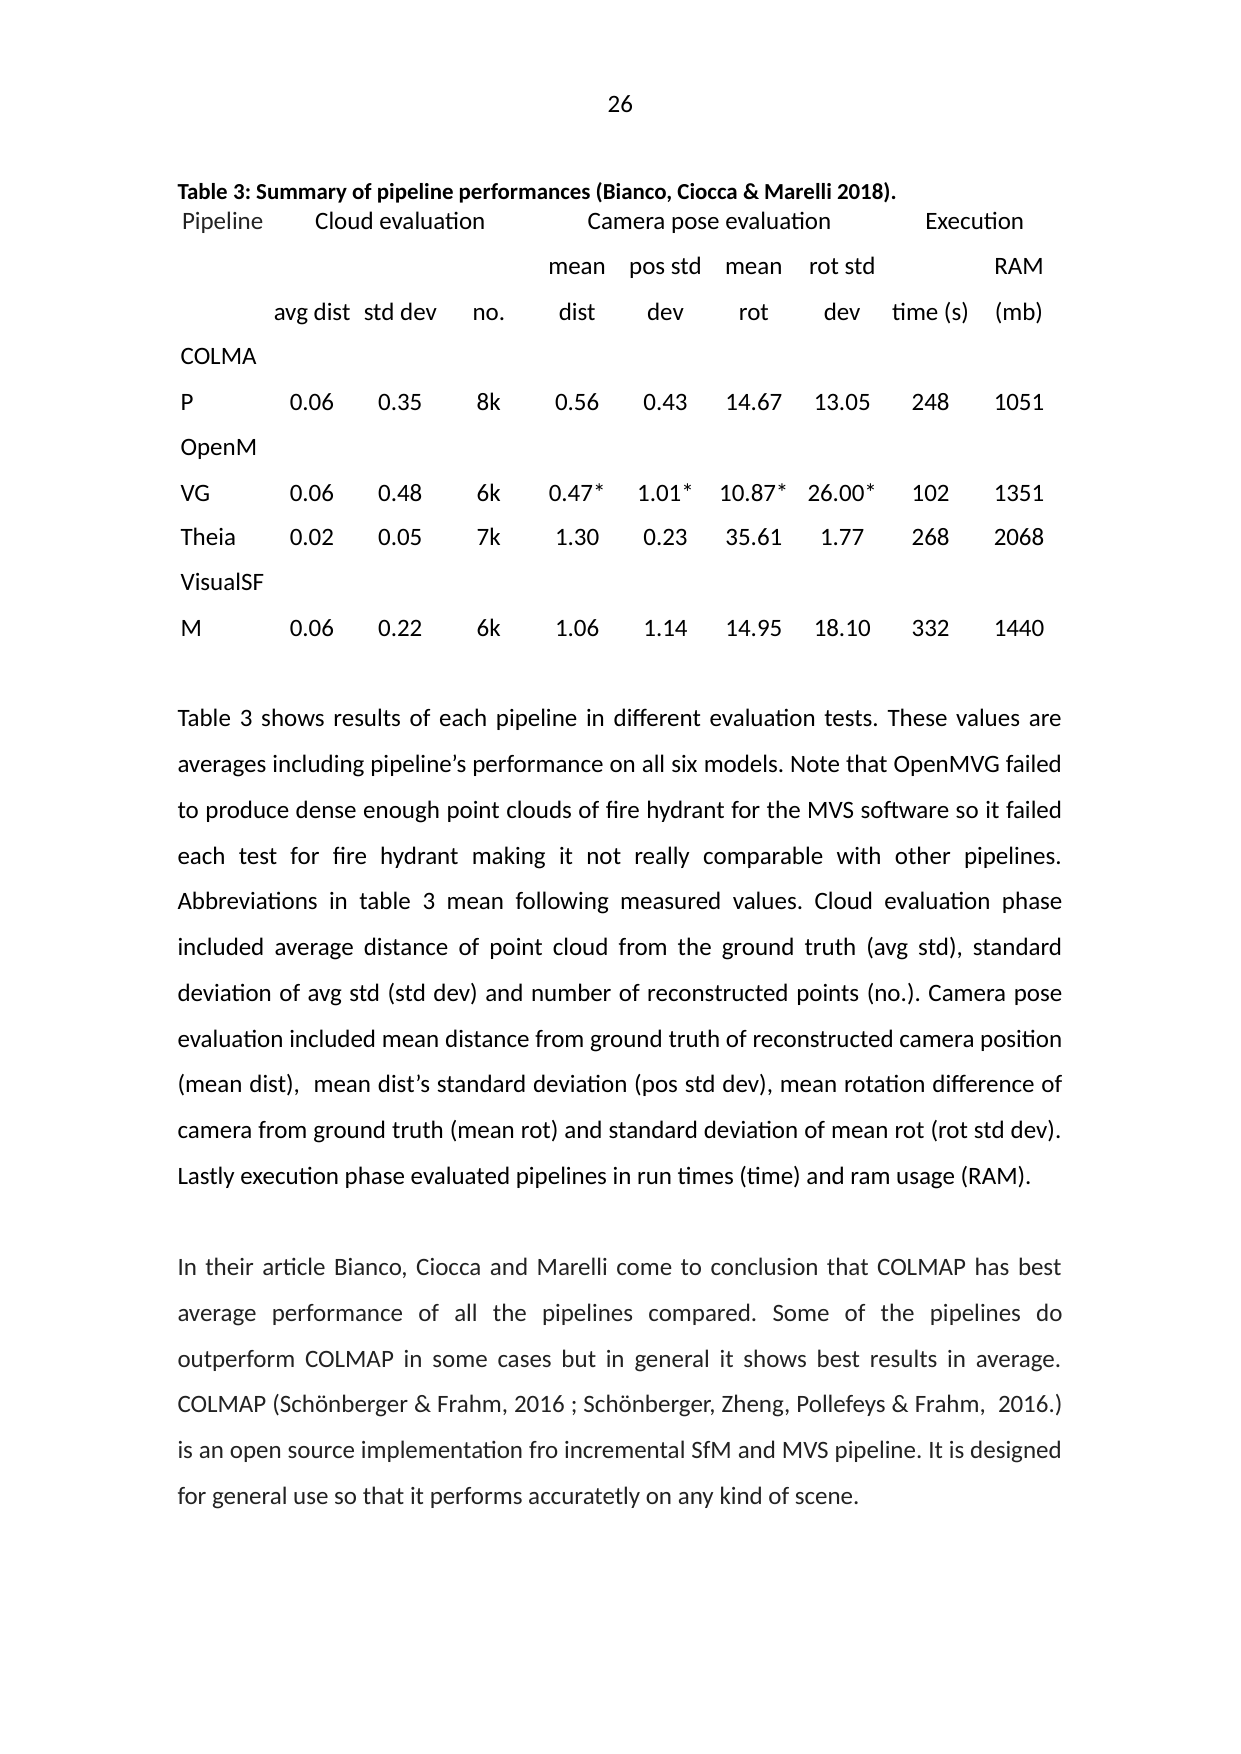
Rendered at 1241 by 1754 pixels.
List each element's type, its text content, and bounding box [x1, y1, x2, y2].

text Table 3: Summary of pipeline performances (Bianco, Ciocca & Marelli 2018). [177, 177, 1063, 205]
table_cell 6k [444, 566, 533, 657]
table_cell no. [444, 250, 533, 341]
table_cell 0.56 [533, 341, 621, 431]
table_cell Theia [177, 522, 267, 566]
table_cell mean dist [533, 250, 621, 341]
table_cell 6k [444, 431, 533, 522]
table_cell rot std dev [798, 250, 886, 341]
text Table 3 shows results of each pipeline in different evaluation tests. These values are averages including pipeline’s performance on all six models. Note that OpenMVG failed to produce dense enough point clouds of fire hydrant for the MVS software so it failed each test for fire hydrant making it not really comparable with other pipelines. Abbreviations in table 3 mean following measured values. Cloud evaluation phase included average distance of point cloud from the ground truth (avg std), standard deviation of avg std (std dev) and number of reconstructed points (no.). Camera pose evaluation included mean distance from ground truth of reconstructed camera position (mean dist), mean dist’s standard deviation (pos std dev), mean rotation difference of camera from ground truth (mean rot) and standard deviation of mean rot (rot std dev). Lastly execution phase evaluated pipelines in run times (time) and ram usage (RAM). [177, 703, 1063, 1190]
table_cell time (s) [886, 250, 974, 341]
table_cell 0.05 [356, 522, 444, 566]
table_cell 332 [886, 566, 974, 657]
table_cell COLMAP [177, 341, 267, 431]
table_cell 0.48 [356, 431, 444, 522]
table_cell 1.06 [533, 566, 621, 657]
table_cell 268 [886, 522, 974, 566]
table_cell 248 [886, 341, 974, 431]
table_header Camera pose evaluation [533, 205, 886, 250]
table_cell 102 [886, 431, 974, 522]
table_cell 8k [444, 341, 533, 431]
table_cell avg dist [268, 250, 356, 341]
table_cell OpenMVG [177, 431, 267, 522]
table_cell 0.06 [268, 431, 356, 522]
table_cell 0.43 [621, 341, 709, 431]
table_cell std dev [356, 250, 444, 341]
table_cell 2068 [975, 522, 1063, 566]
table_cell 1351 [975, 431, 1063, 522]
table_cell VisualSFM [177, 566, 267, 657]
table_cell 0.06 [268, 341, 356, 431]
table_cell 0.35 [356, 341, 444, 431]
table_cell 26.00* [798, 431, 886, 522]
table_cell 13.05 [798, 341, 886, 431]
table_cell 1.14 [621, 566, 709, 657]
table_cell 0.23 [621, 522, 709, 566]
table_cell mean rot [709, 250, 798, 341]
text In their article Bianco, Ciocca and Marelli come to conclusion that COLMAP has best average performance of all the pipelines compared. Some of the pipelines do outperform COLMAP in some cases but in general it shows best results in average. COLMAP (Schönberger & Frahm, 2016 ; Schönberger, Zheng, Pollefeys & Frahm, 2016.) is an open source implementation fro incremental SfM and MVS pipeline. It is designed for general use so that it performs accuratetly on any kind of scene. [177, 1251, 1063, 1511]
table_cell RAM (mb) [975, 250, 1063, 341]
table_cell 14.67 [709, 341, 798, 431]
table_cell 0.47* [533, 431, 621, 522]
table_cell 35.61 [709, 522, 798, 566]
table_cell 1.30 [533, 522, 621, 566]
table_cell 1.01* [621, 431, 709, 522]
table_cell 18.10 [798, 566, 886, 657]
table_cell 7k [444, 522, 533, 566]
table_cell 1051 [975, 341, 1063, 431]
table_cell 1440 [975, 566, 1063, 657]
table_header Pipeline [177, 205, 267, 250]
table_header Execution [886, 205, 1063, 250]
table_cell 0.06 [268, 566, 356, 657]
table_cell 0.02 [268, 522, 356, 566]
table_cell 14.95 [709, 566, 798, 657]
table_header Cloud evaluation [268, 205, 533, 250]
table_cell 1.77 [798, 522, 886, 566]
table_cell 10.87* [709, 431, 798, 522]
table_cell 0.22 [356, 566, 444, 657]
table_cell pos std dev [621, 250, 709, 341]
table_cell [177, 250, 267, 341]
